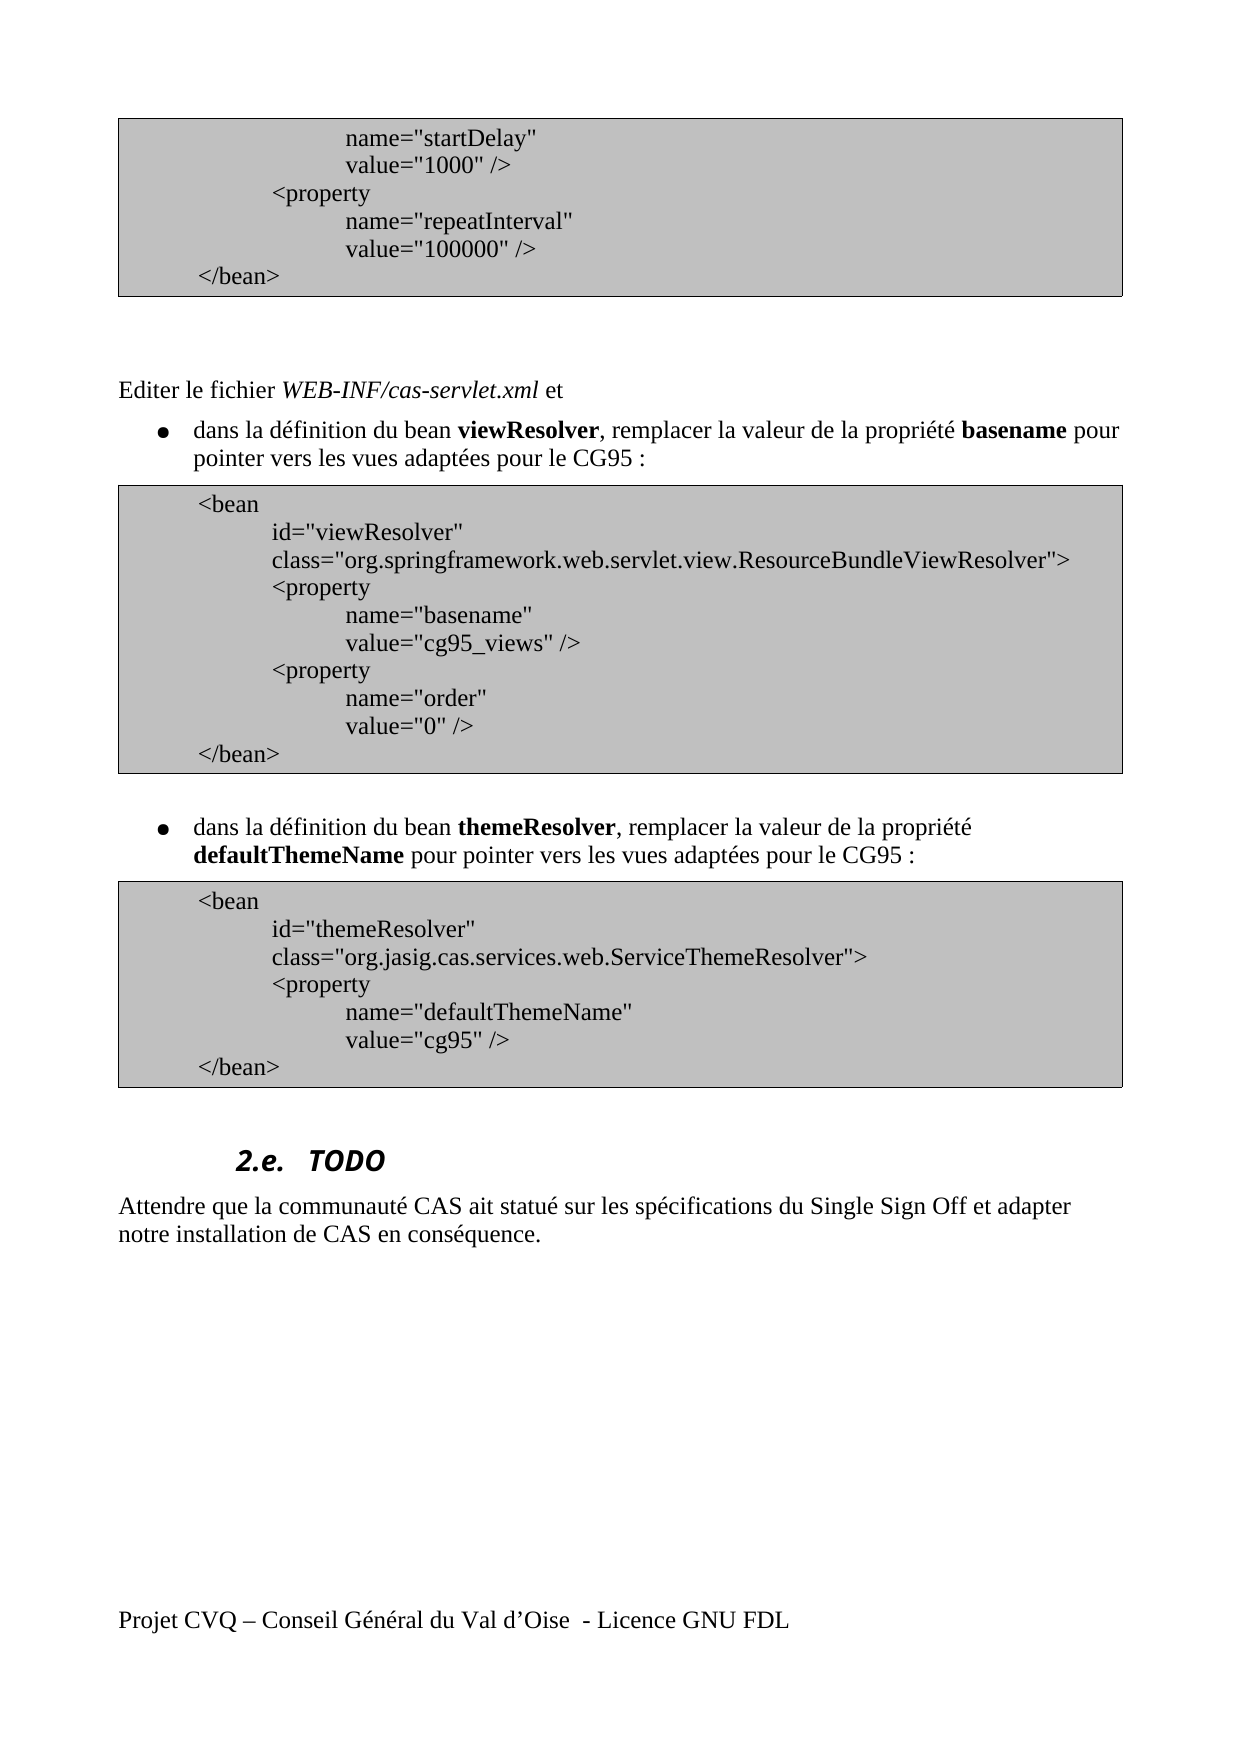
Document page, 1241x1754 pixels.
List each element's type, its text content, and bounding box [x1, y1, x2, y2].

subtitle TODO [236, 1140, 1122, 1180]
list dans la définition du bean viewResolver, remplacer la valeur de la propriété basename pour pointer vers les vues adaptées pour le CG95 : [156, 417, 1122, 472]
text Editer le fichier WEB-INF/cas-servlet.xml et [118, 376, 1122, 404]
table_header name="startDelay" value="1000" /> <property name="repeatInterval" value="100000" /> </bean> [119, 119, 1122, 296]
text Attendre que la communauté CAS ait statué sur les spécifications du Single Sign Off et adapter notre installation de CAS en conséquence. [118, 1192, 1122, 1248]
table_header <bean id="viewResolver" class="org.springframework.web.servlet.view.ResourceBundleViewResolver"> <property name="basename" value="cg95_views" /> <property name="order" value="0" /> </bean> [119, 486, 1122, 773]
table_header <bean id="themeResolver" class="org.jasig.cas.services.web.ServiceThemeResolver"> <property name="defaultThemeName" value="cg95" /> </bean> [119, 882, 1122, 1087]
list dans la définition du bean themeResolver, remplacer la valeur de la propriété defaultThemeName pour pointer vers les vues adaptées pour le CG95 : [156, 813, 1122, 869]
